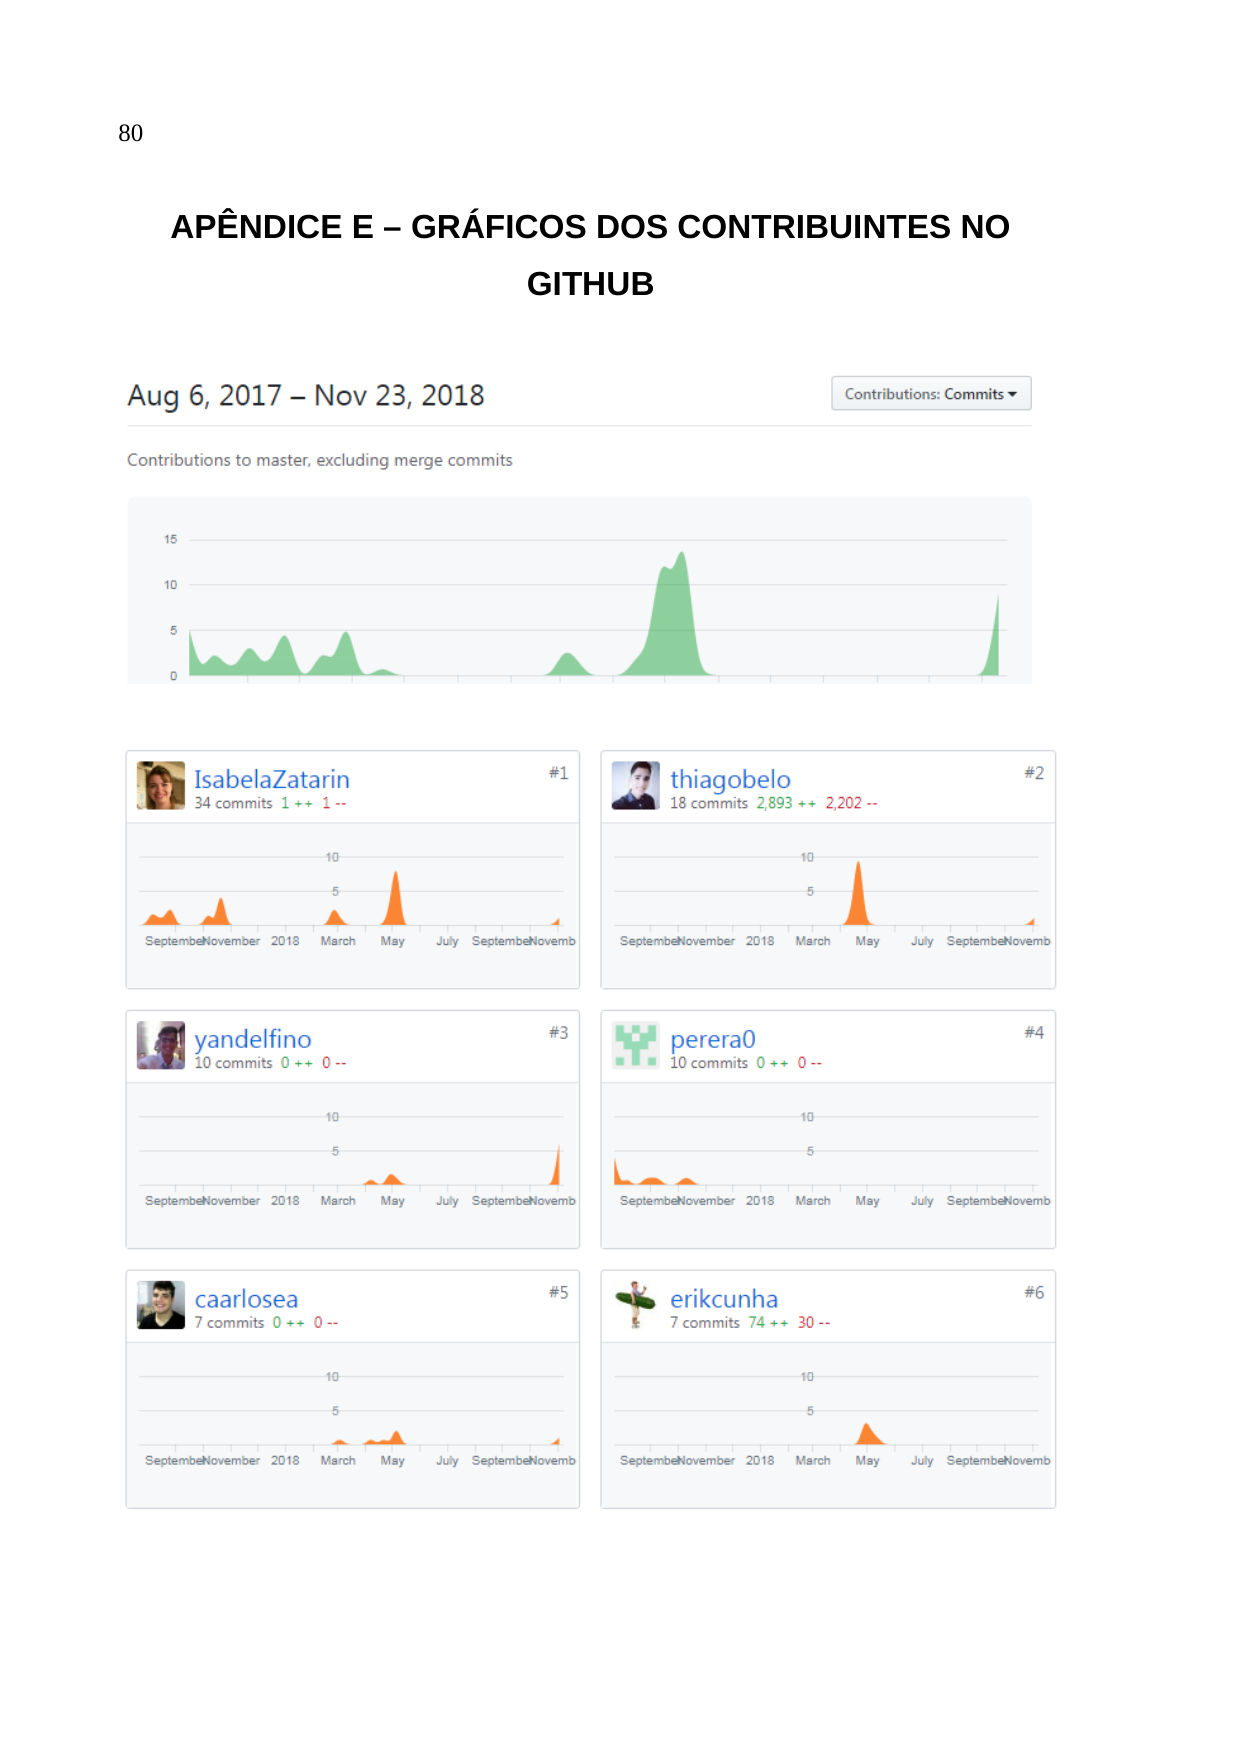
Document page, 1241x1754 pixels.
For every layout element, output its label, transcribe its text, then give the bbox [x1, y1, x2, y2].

subtitle apêndice E – gráficos dos contribuintes no github [118, 207, 1063, 303]
picture [118, 741, 1063, 1518]
picture [118, 371, 1063, 684]
